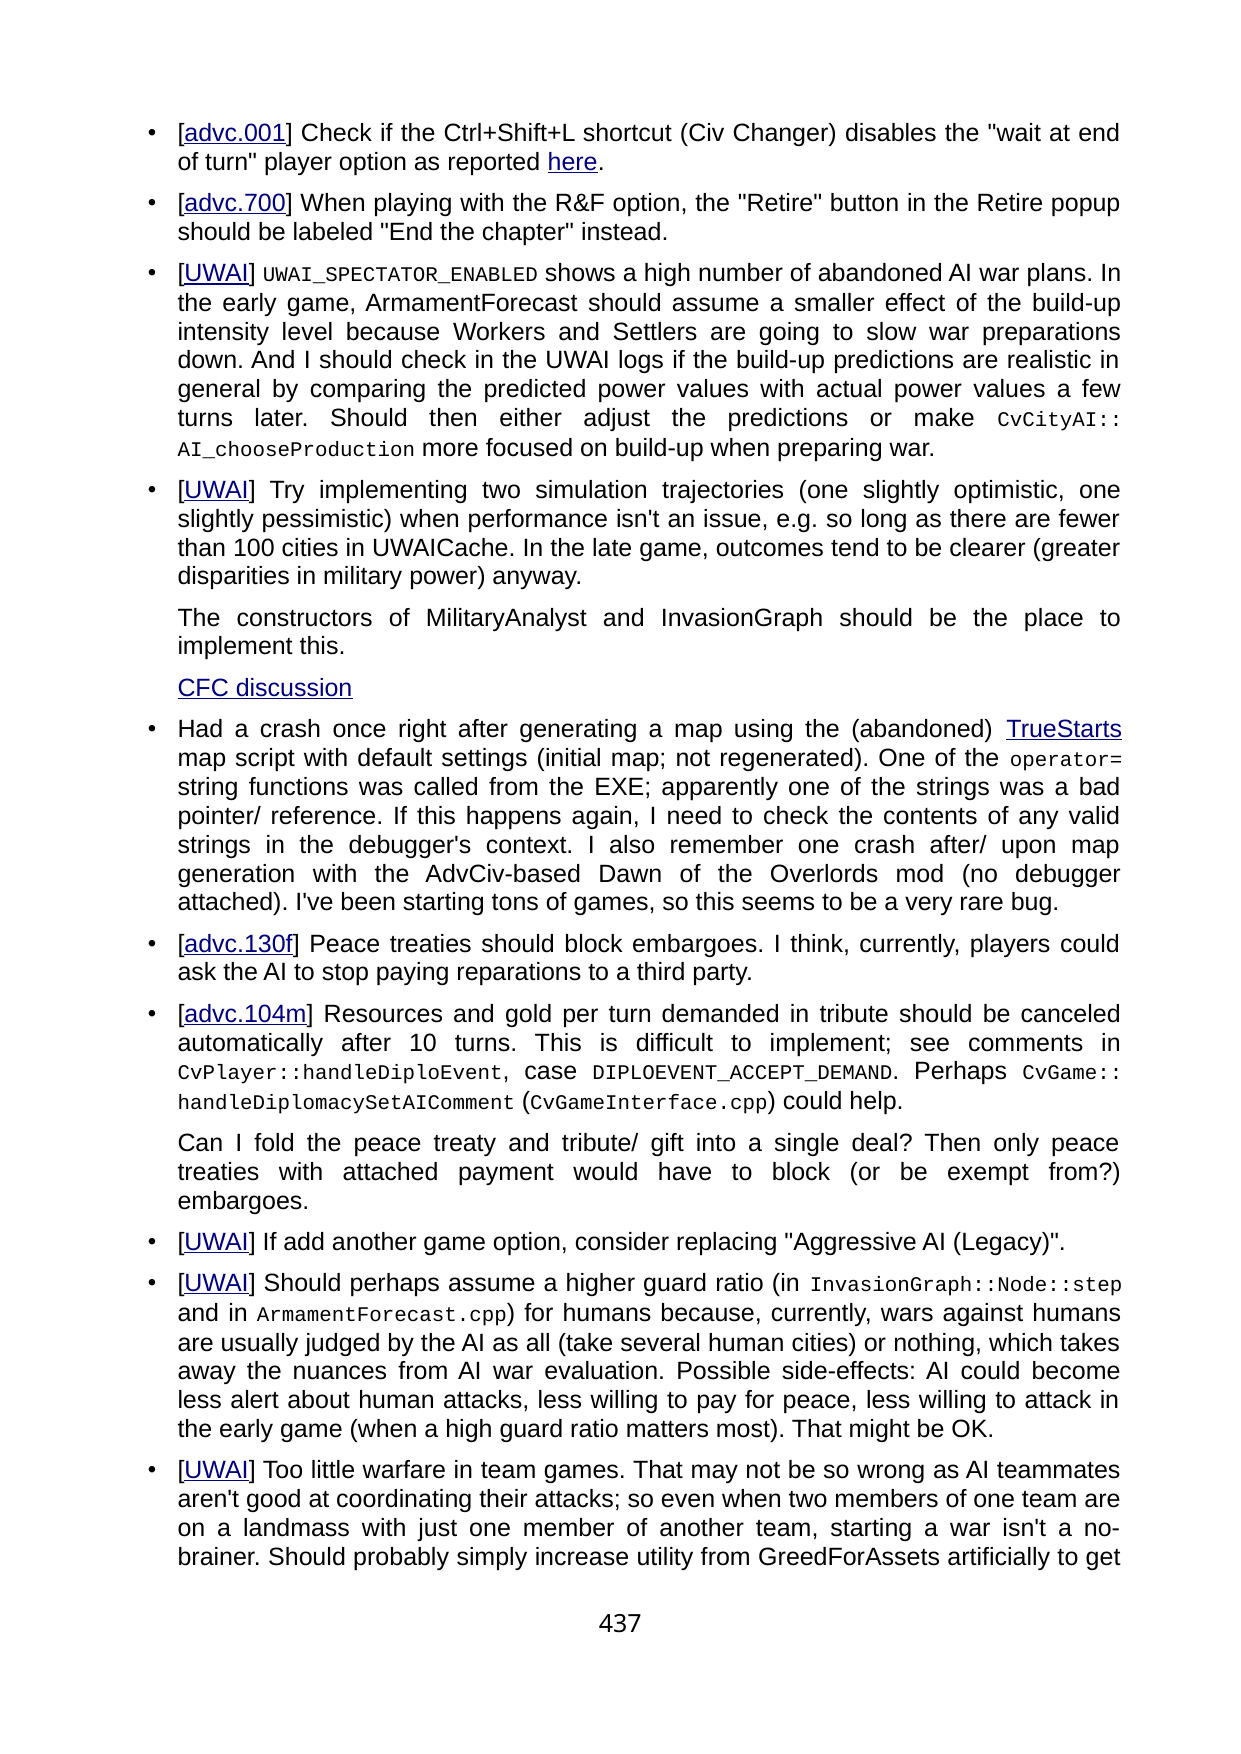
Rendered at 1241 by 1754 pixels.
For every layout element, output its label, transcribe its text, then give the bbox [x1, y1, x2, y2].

list [UWAI] If add another game option, consider replacing "Aggressive AI (Legacy)". [148, 1227, 1122, 1256]
list Had a crash once right after generating a map using the (abandoned) TrueStarts map script with default settings (initial map; not regenerated). One of the operator= string functions was called from the EXE; apparently one of the strings was a bad pointer/ reference. If this happens again, I need to check the contents of any valid strings in the debugger's context. I also remember one crash after/ upon map generation with the AdvCiv-based Dawn of the Overlords mod (no debugger attached). I've been starting tons of games, so this seems to be a very rare bug. [148, 714, 1122, 916]
list [advc.130f] Peace treaties should block embargoes. I think, currently, players could ask the AI to stop paying reparations to a third party. [148, 928, 1122, 986]
list [UWAI] UWAI_SPECTATOR_ENABLED shows a high number of abandoned AI war plans. In the early game, ArmamentForecast should assume a smaller effect of the build-up intensity level because Workers and Settlers are going to slow war preparations down. And I should check in the UWAI logs if the build-up predictions are realistic in general by comparing the predicted power values with actual power values a few turns later. Should then either adjust the predictions or make CvCityAI:: AI_chooseProduction more focused on build-up when preparing war. [148, 258, 1122, 462]
list [UWAI] Too little warfare in team games. That may not be so wrong as AI teammates aren't good at coordinating their attacks; so even when two members of one team are on a landmass with just one member of another team, starting a war isn't a no-brainer. Should probably simply increase utility from GreedForAssets artificially to get [148, 1455, 1122, 1570]
list [advc.104m] Resources and gold per turn demanded in tribute should be canceled automatically after 10 turns. This is difficult to implement; see comments in CvPlayer::handleDiploEvent, case DIPLOEVENT_ACCEPT_DEMAND. Perhaps CvGame:: handleDiplomacySetAIComment (CvGameInterface.cpp) could help. [148, 999, 1122, 1116]
list [advc.700] When playing with the R&F option, the "Retire" button in the Retire popup should be labeled "End the chapter" instead. [148, 188, 1122, 246]
list The constructors of MilitaryAnalyst and InvasionGraph should be the place to implement this. [148, 602, 1122, 660]
list CFC discussion [148, 672, 1122, 701]
list [UWAI] Should perhaps assume a higher guard ratio (in InvasionGraph::Node::step and in ArmamentForecast.cpp) for humans because, currently, wars against humans are usually judged by the AI as all (take several human cities) or nothing, which takes away the nuances from AI war evaluation. Possible side-effects: AI could become less alert about human attacks, less willing to pay for peace, less willing to attack in the early game (when a high guard ratio matters most). That might be OK. [148, 1268, 1122, 1443]
list [advc.001] Check if the Ctrl+Shift+L shortcut (Civ Changer) disables the "wait at end of turn" player option as reported here. [148, 118, 1122, 176]
list [UWAI] Try implementing two simulation trajectories (one slightly optimistic, one slightly pessimistic) when performance isn't an issue, e.g. so long as there are fewer than 100 cities in UWAICache. In the late game, outcomes tend to be clearer (greater disparities in military power) anyway. [148, 475, 1122, 590]
list Can I fold the peace treaty and tribute/ gift into a single deal? Then only peace treaties with attached payment would have to block (or be exempt from?) embargoes. [148, 1128, 1122, 1214]
